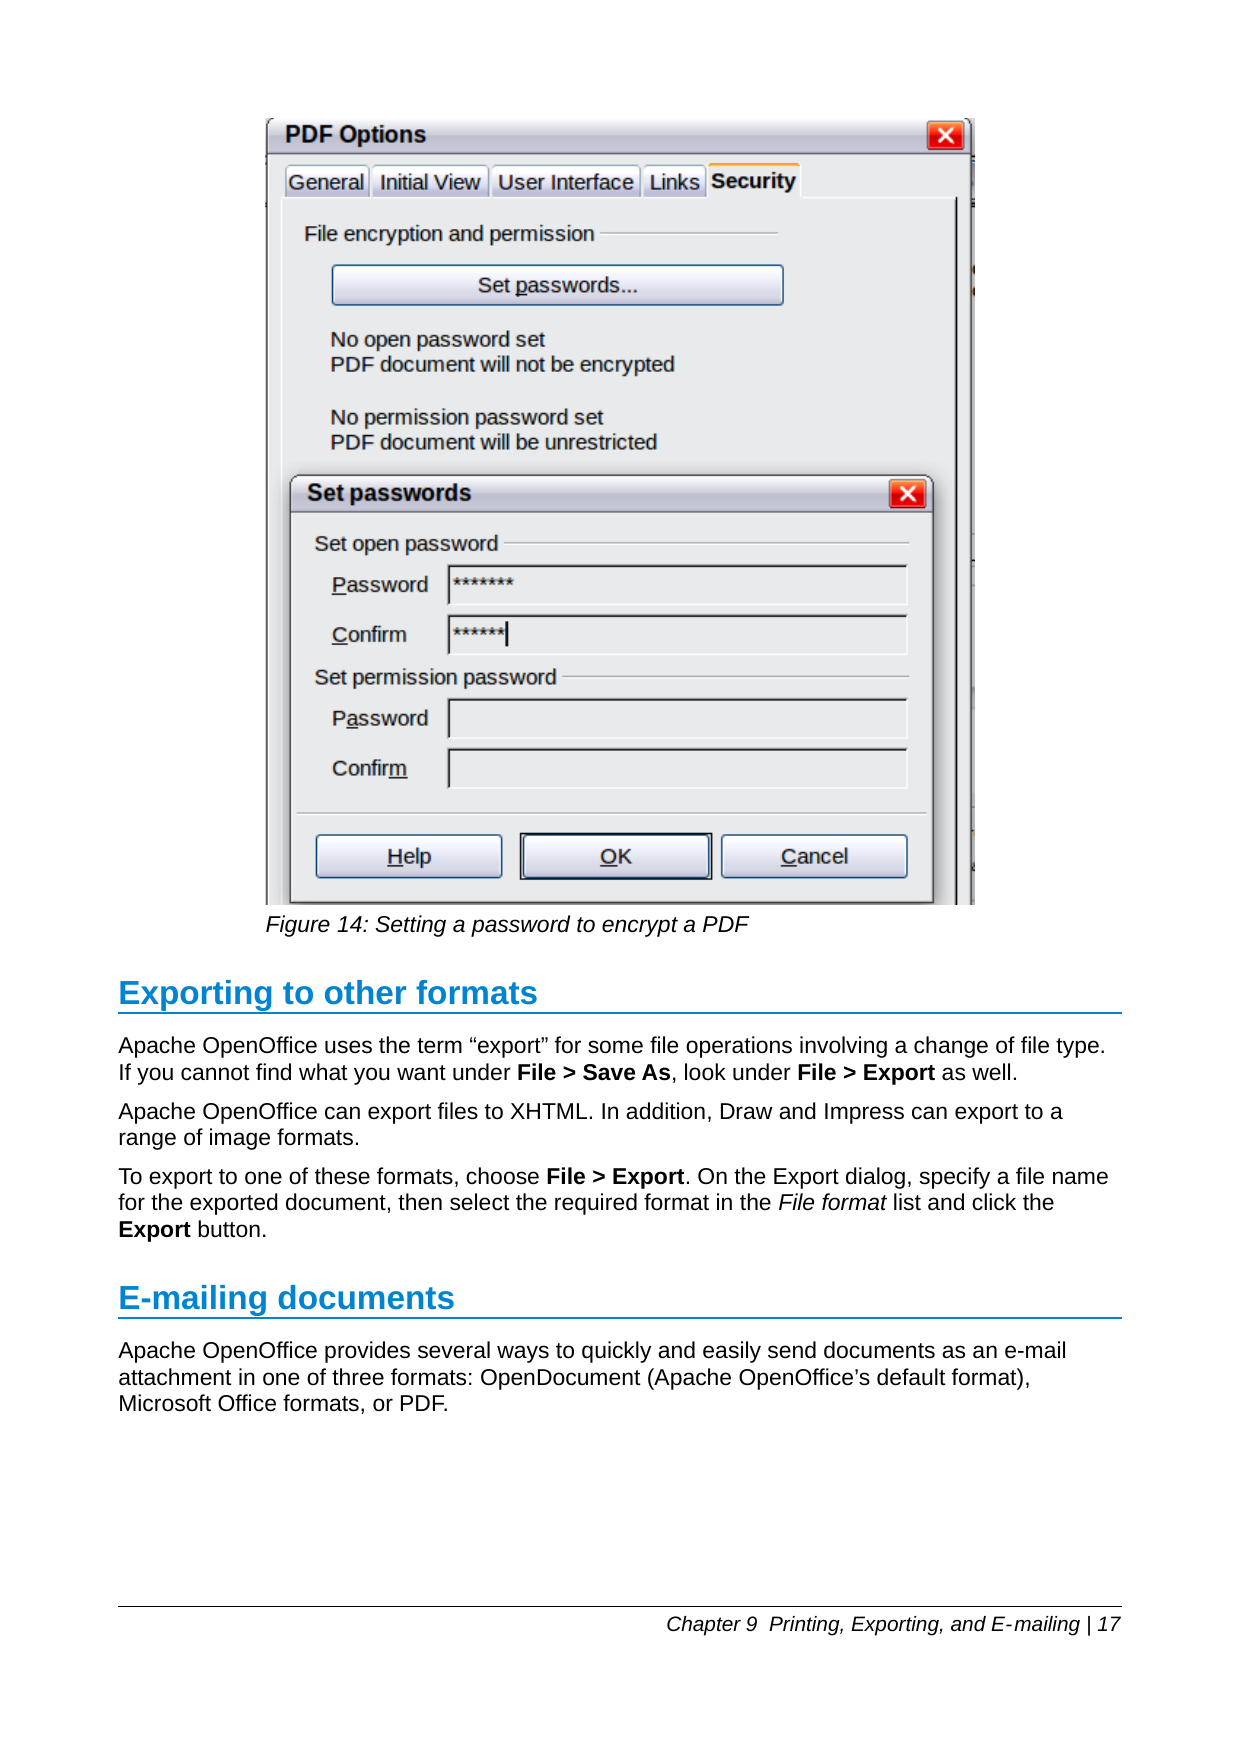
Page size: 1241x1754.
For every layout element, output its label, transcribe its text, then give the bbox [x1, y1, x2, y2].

subtitle Exporting to other formats [118, 973, 1122, 1012]
picture [265, 118, 975, 905]
text Apache OpenOffice provides several ways to quickly and easily send documents as an e-mail attachment in one of three formats: OpenDocument (Apache OpenOffice’s default format), Microsoft Office formats, or PDF. [118, 1337, 1122, 1417]
text Apache OpenOffice uses the term “export” for some file operations involving a change of file type. If you cannot find what you want under File > Save As, look under File > Export as well. [118, 1032, 1122, 1085]
text Apache OpenOffice can export files to XHTML. In addition, Draw and Impress can export to a range of image formats. [118, 1098, 1122, 1150]
text To export to one of these formats, choose File > Export. On the Export dialog, specify a file name for the exported document, then select the required format in the File format list and click the Export button. [118, 1163, 1122, 1242]
text Figure 14: Setting a password to encrypt a PDF [265, 911, 975, 937]
subtitle E-mailing documents [118, 1278, 1122, 1317]
